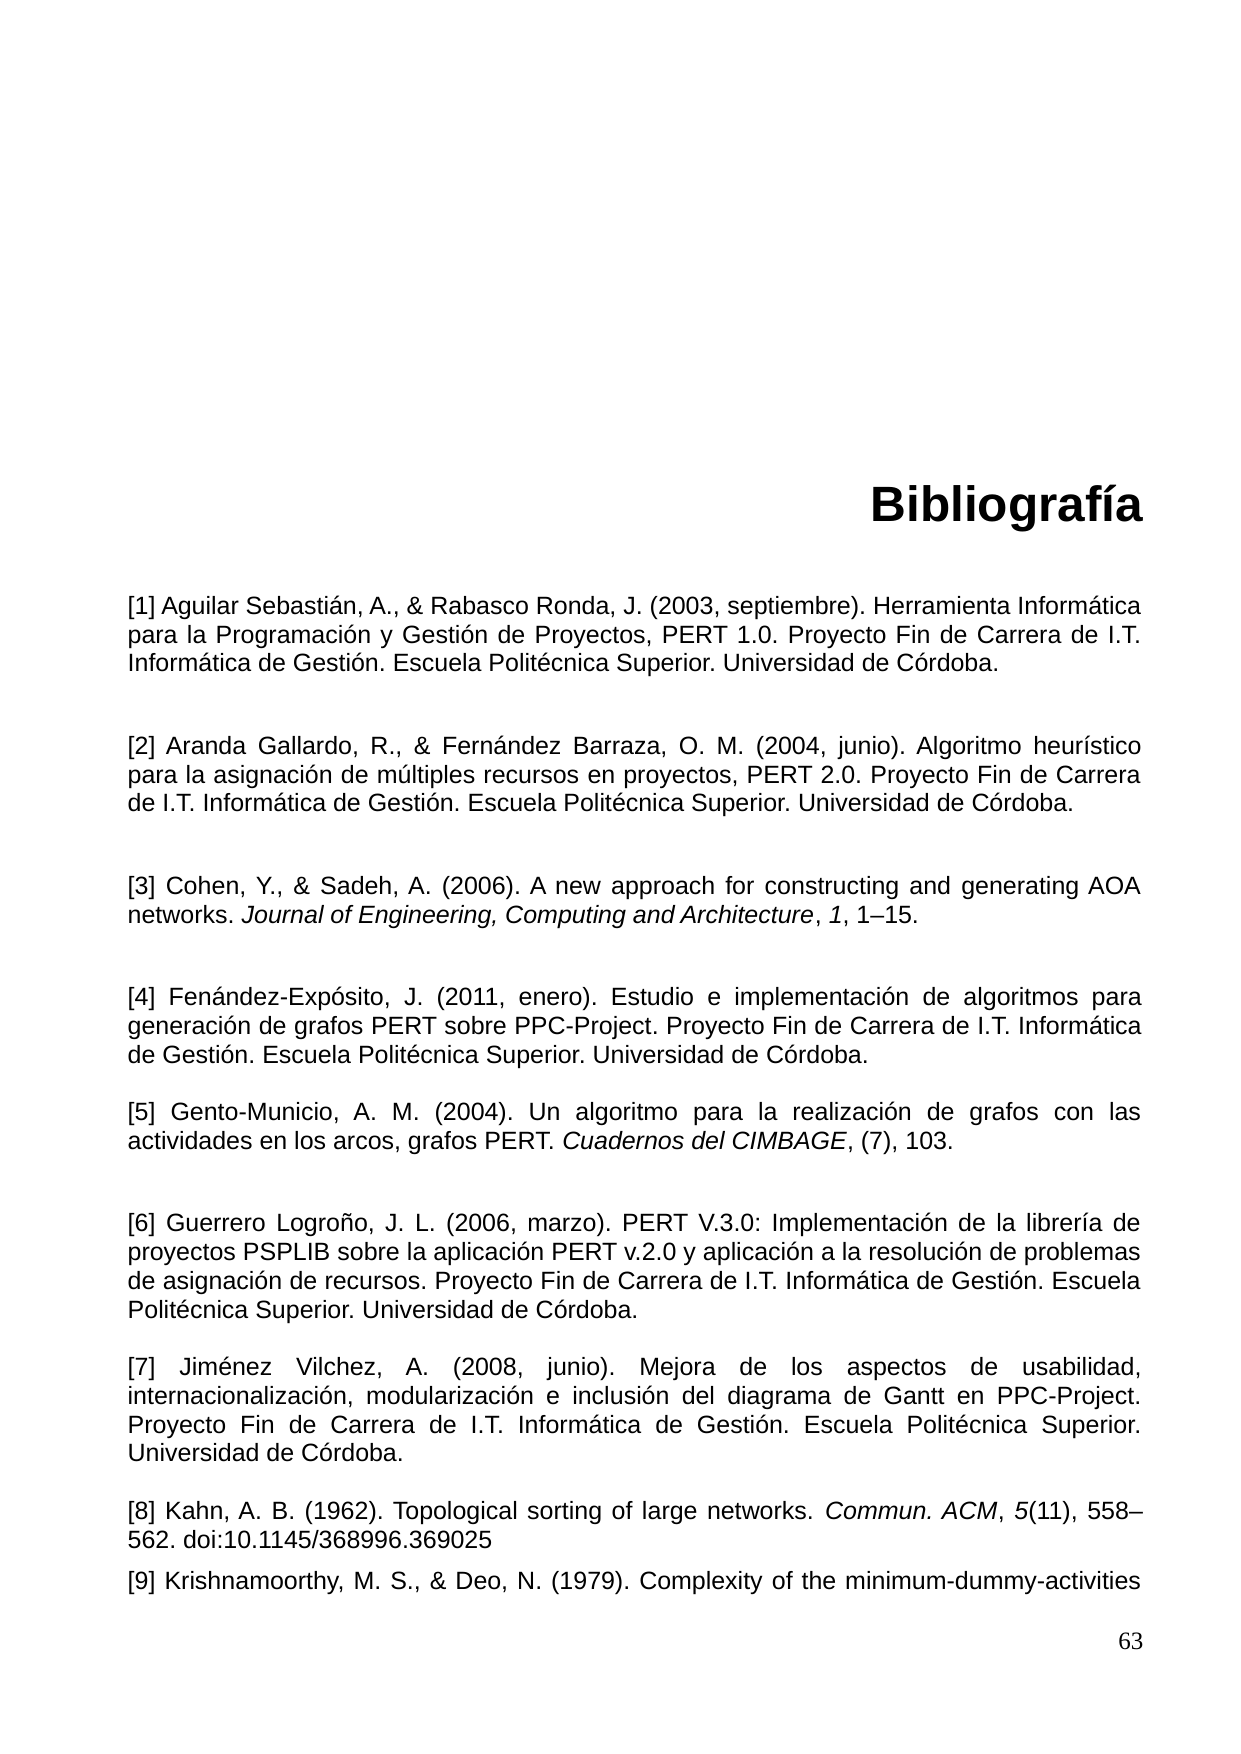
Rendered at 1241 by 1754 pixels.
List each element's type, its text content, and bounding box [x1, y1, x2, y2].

text [3] Cohen, Y., & Sadeh, A. (2006). A new approach for constructing and generating AOA networks. Journal of Engineering, Computing and Architecture, 1, 1–15. [127, 871, 1143, 928]
text [8] Kahn, A. B. (1962). Topological sorting of large networks. Commun. ACM, 5(11), 558–562. doi:10.1145/368996.369025 [127, 1496, 1143, 1553]
text [9] Krishnamoorthy, M. S., & Deo, N. (1979). Complexity of the minimum-dummy-activities [127, 1566, 1143, 1595]
text [1] Aguilar Sebastián, A., & Rabasco Ronda, J. (2003, septiembre). Herramienta Informática para la Programación y Gestión de Proyectos, PERT 1.0. Proyecto Fin de Carrera de I.T. Informática de Gestión. Escuela Politécnica Superior. Universidad de Córdoba. [127, 591, 1143, 677]
text [4] Fenández-Expósito, J. (2011, enero). Estudio e implementación de algoritmos para generación de grafos PERT sobre PPC-Project. Proyecto Fin de Carrera de I.T. Informática de Gestión. Escuela Politécnica Superior. Universidad de Córdoba. [127, 982, 1143, 1068]
text [6] Guerrero Logroño, J. L. (2006, marzo). PERT V.3.0: Implementación de la librería de proyectos PSPLIB sobre la aplicación PERT v.2.0 y aplicación a la resolución de problemas de asignación de recursos. Proyecto Fin de Carrera de I.T. Informática de Gestión. Escuela Politécnica Superior. Universidad de Córdoba. [127, 1208, 1143, 1323]
subtitle Bibliografía [127, 475, 1143, 532]
text [5] Gento-Municio, A. M. (2004). Un algoritmo para la realización de grafos con las actividades en los arcos, grafos PERT. Cuadernos del CIMBAGE, (7), 103. [127, 1097, 1143, 1155]
text [7] Jiménez Vilchez, A. (2008, junio). Mejora de los aspectos de usabilidad, internacionalización, modularización e inclusión del diagrama de Gantt en PPC-Project. Proyecto Fin de Carrera de I.T. Informática de Gestión. Escuela Politécnica Superior. Universidad de Córdoba. [127, 1352, 1143, 1467]
text [2] Aranda Gallardo, R., & Fernández Barraza, O. M. (2004, junio). Algoritmo heurístico para la asignación de múltiples recursos en proyectos, PERT 2.0. Proyecto Fin de Carrera de I.T. Informática de Gestión. Escuela Politécnica Superior. Universidad de Córdoba. [127, 731, 1143, 817]
